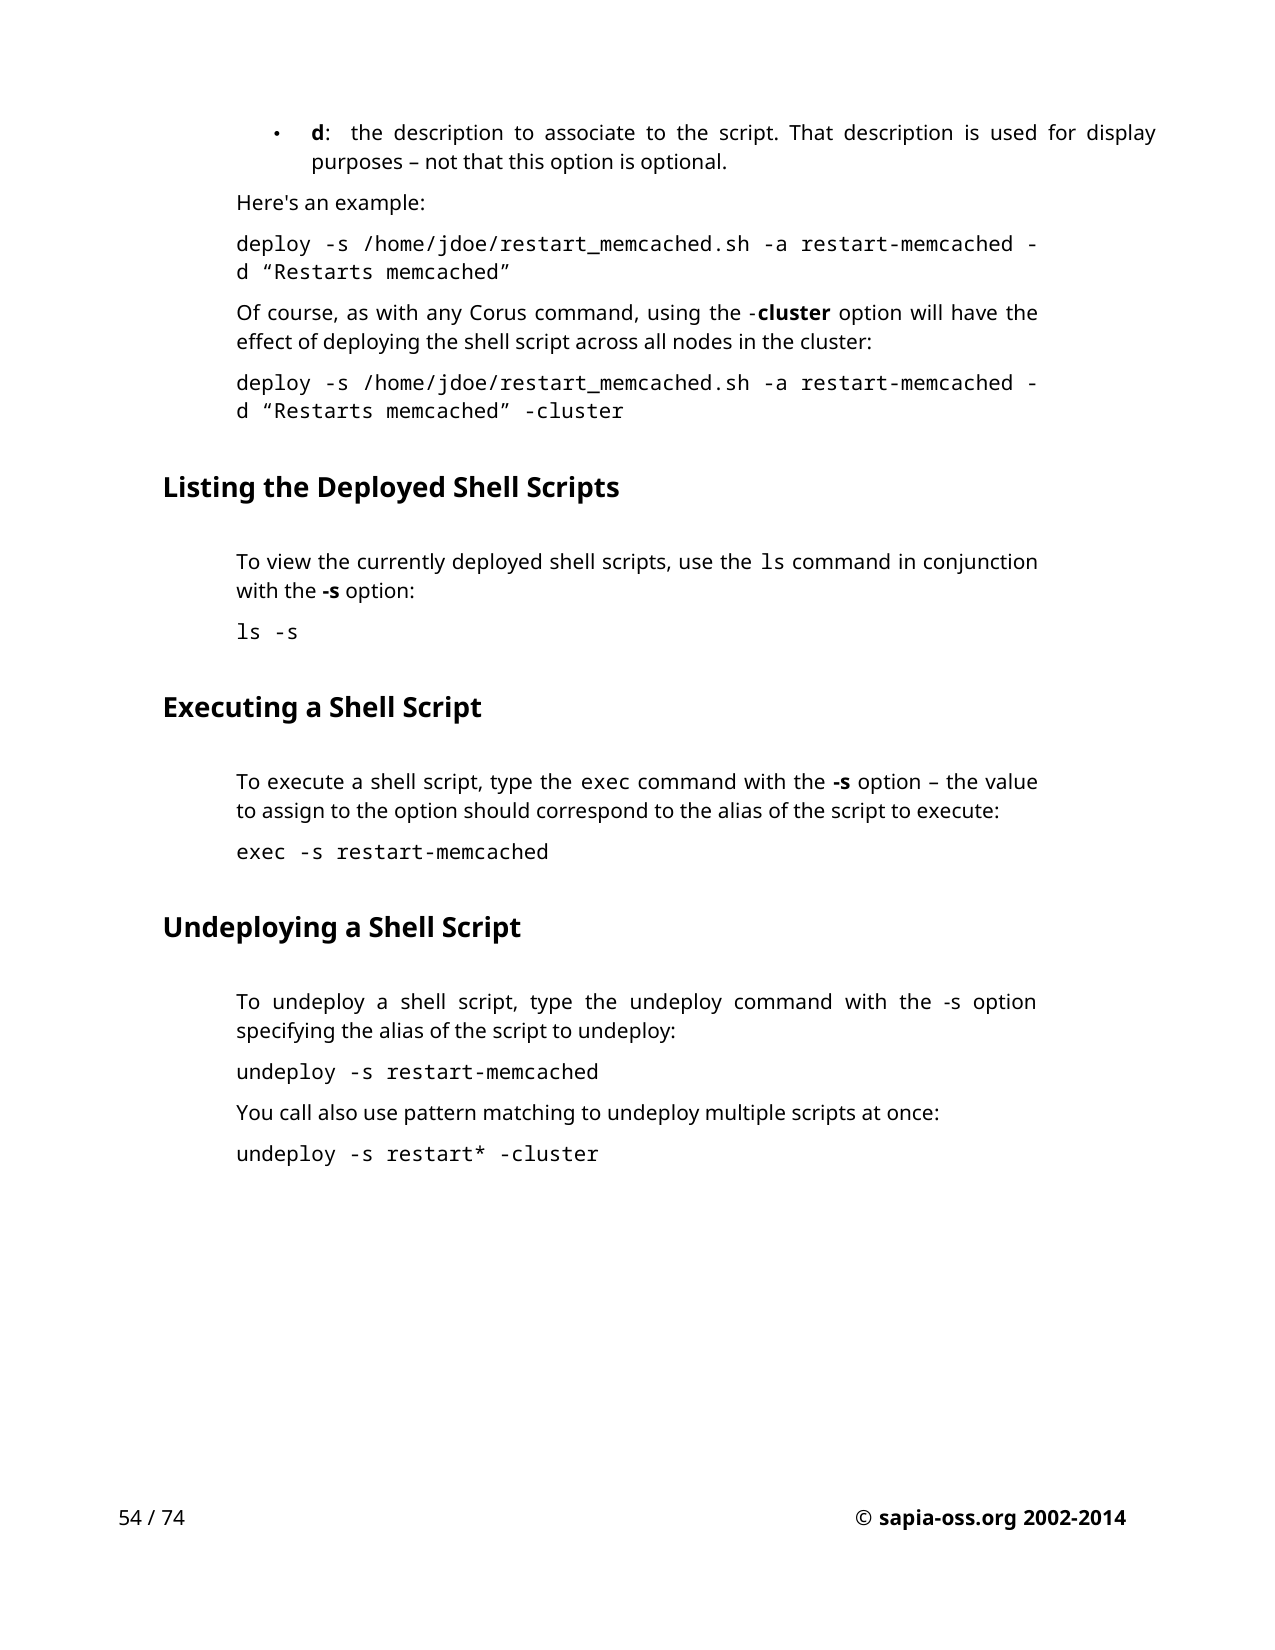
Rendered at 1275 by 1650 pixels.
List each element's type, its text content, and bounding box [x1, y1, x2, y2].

text Here's an example: [236, 188, 1039, 216]
text To execute a shell script, type the exec command with the -s option – the value to assign to the option should correspond to the alias of the script to execute: [236, 767, 1039, 824]
text exec -s restart-memcached [236, 837, 1039, 865]
subtitle Listing the Deployed Shell Scripts [162, 467, 1039, 505]
text undeploy -s restart-memcached [236, 1057, 1039, 1085]
text To view the currently deployed shell scripts, use the ls command in conjunction with the -s option: [236, 547, 1039, 604]
text Of course, as with any Corus command, using the -cluster option will have the effect of deploying the shell script across all nodes in the cluster: [236, 298, 1039, 355]
text You call also use pattern matching to undeploy multiple scripts at once: [236, 1098, 1039, 1126]
list d: the description to associate to the script. That description is used for display purposes – not that this option is optional. [274, 118, 1157, 175]
text undeploy -s restart* -cluster [236, 1139, 1039, 1167]
text To undeploy a shell script, type the undeploy command with the -s option specifying the alias of the script to undeploy: [236, 987, 1039, 1044]
text deploy -s /home/jdoe/restart_memcached.sh -a restart-memcached -d “Restarts memcached” [236, 229, 1039, 286]
text ls -s [236, 617, 1039, 645]
subtitle Executing a Shell Script [162, 688, 1039, 725]
subtitle Undeploying a Shell Script [162, 908, 1039, 945]
text deploy -s /home/jdoe/restart_memcached.sh -a restart-memcached -d “Restarts memcached” -cluster [236, 368, 1039, 425]
